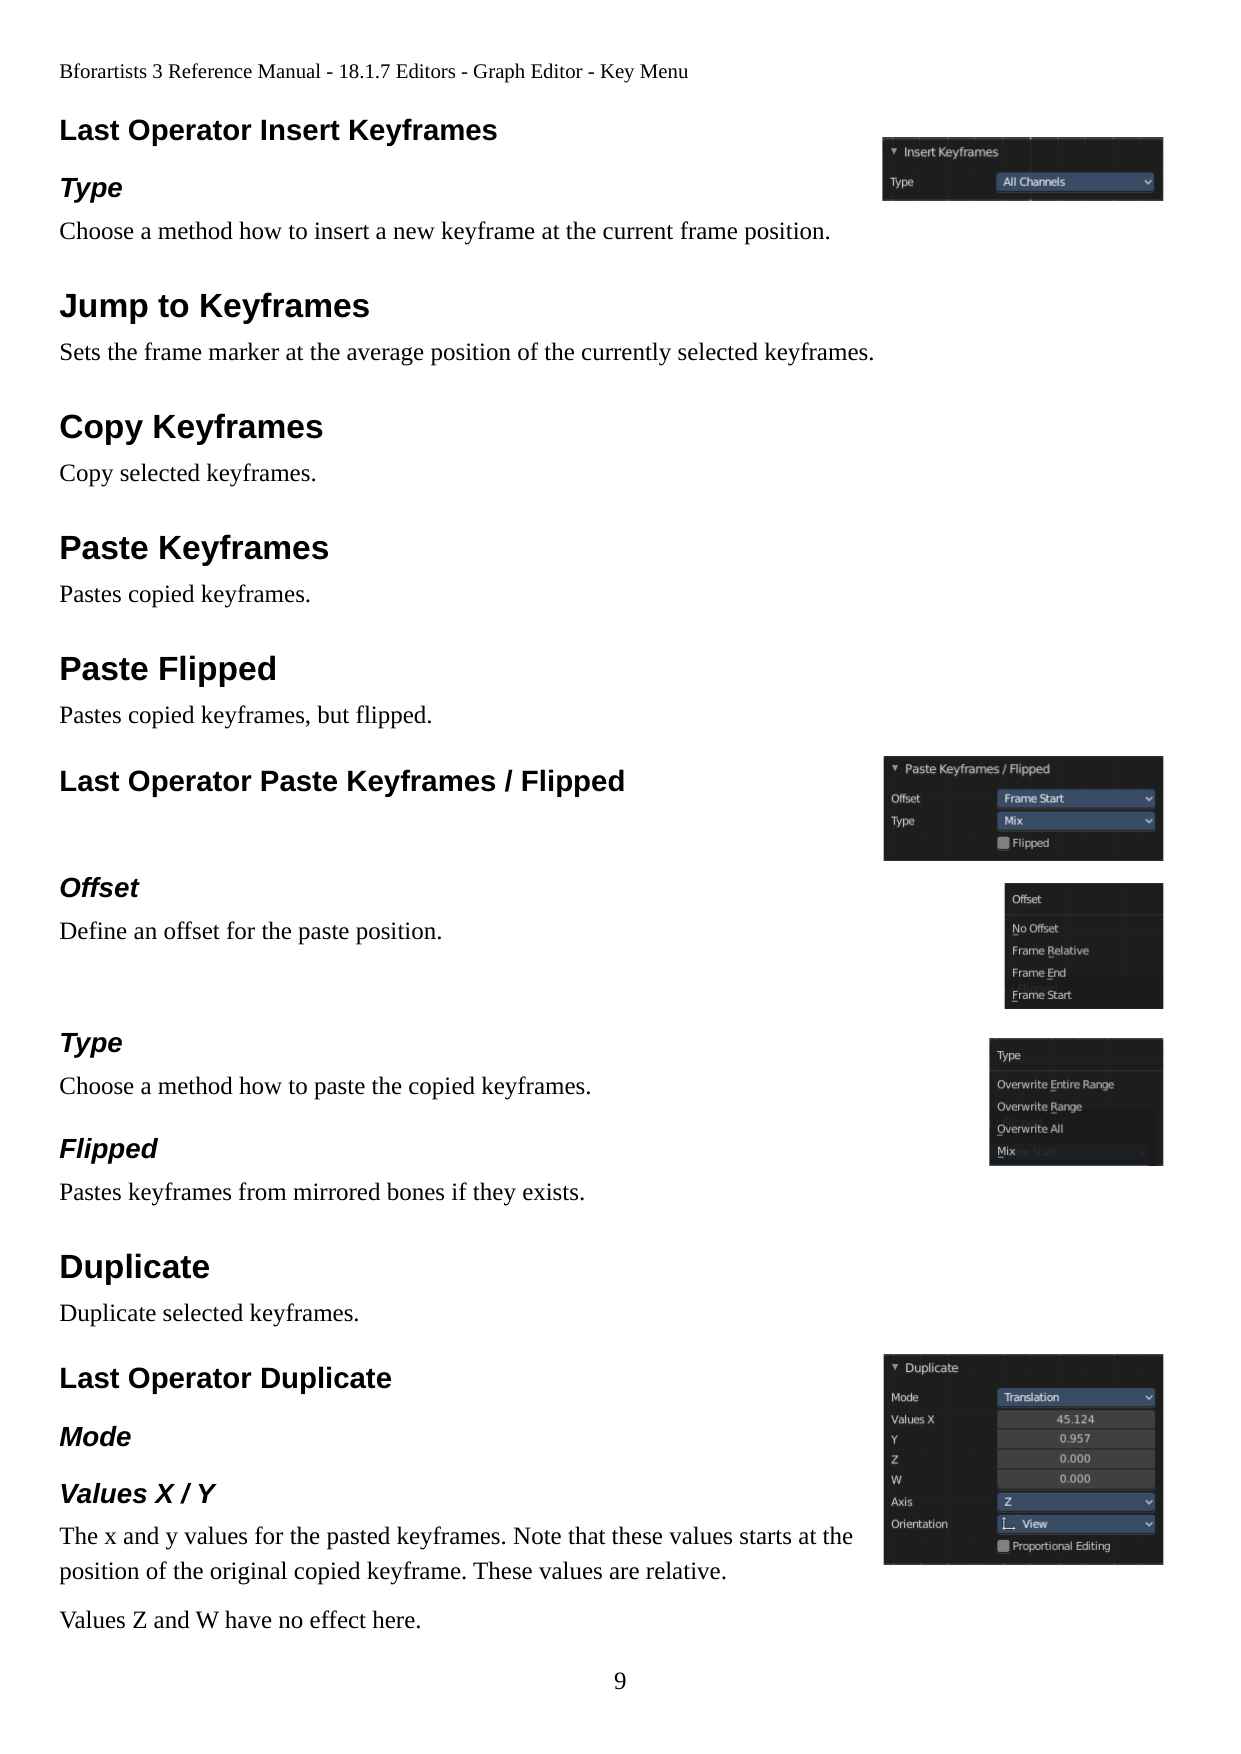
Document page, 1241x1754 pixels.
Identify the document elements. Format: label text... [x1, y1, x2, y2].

subtitle Paste Keyframes [59, 528, 1181, 566]
text The x and y values for the pasted keyframes. Note that these values starts at the position of the original copied keyframe. These values are relative. [59, 1521, 1181, 1584]
picture [989, 1038, 1164, 1166]
picture [883, 1354, 1164, 1565]
text Choose a method how to paste the copied keyframes. [59, 1071, 989, 1099]
subtitle [1164, 1420, 1181, 1452]
subtitle Last Operator Duplicate [59, 1361, 883, 1395]
subtitle Offset [59, 871, 1181, 903]
text Pastes copied keyframes. [59, 579, 1181, 608]
subtitle Flipped [59, 1132, 989, 1164]
text Copy selected keyframes. [59, 458, 1181, 487]
picture [882, 137, 1164, 201]
subtitle Values X / Y [59, 1477, 883, 1509]
subtitle Jump to Keyframes [59, 286, 1181, 324]
text Choose a method how to insert a new keyframe at the current frame position. [59, 216, 1181, 244]
text Values Z and W have no effect here. [59, 1605, 1181, 1634]
subtitle [1164, 1132, 1181, 1164]
text Pastes copied keyframes, but flipped. [59, 700, 1181, 729]
picture [883, 756, 1164, 861]
text Duplicate selected keyframes. [59, 1298, 1181, 1326]
subtitle Last Operator Insert Keyframes [59, 113, 1181, 146]
subtitle Type [59, 171, 1181, 203]
text Sets the frame marker at the average position of the currently selected keyframes. [59, 337, 1181, 366]
subtitle Mode [59, 1420, 883, 1452]
subtitle [1164, 1361, 1181, 1395]
subtitle Duplicate [59, 1247, 1181, 1285]
subtitle [1164, 1477, 1181, 1509]
text Pastes keyframes from mirrored bones if they exists. [59, 1177, 1181, 1205]
text Define an offset for the paste position. [59, 916, 1004, 944]
picture [1004, 883, 1164, 1009]
subtitle Copy Keyframes [59, 407, 1181, 445]
subtitle Last Operator Paste Keyframes / Flipped [59, 763, 883, 797]
subtitle Paste Flipped [59, 649, 1181, 687]
subtitle Type [59, 1026, 1181, 1058]
